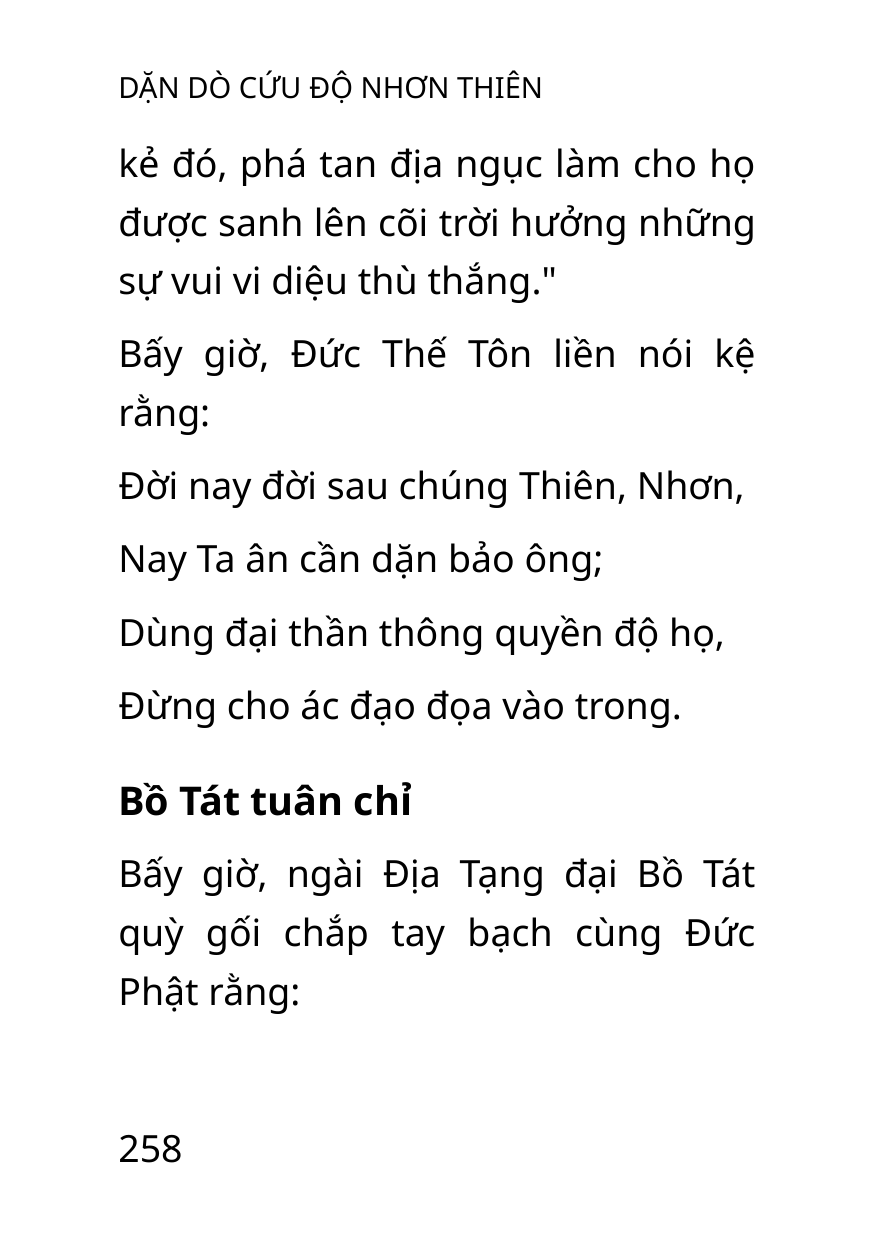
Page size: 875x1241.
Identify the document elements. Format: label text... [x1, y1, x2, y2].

text Bấy giờ, ngài Địa Tạng đại Bồ Tát quỳ gối chắp tay bạch cùng Đức Phật rằng: [118, 848, 756, 1016]
text kẻ đó, phá tan địa ngục làm cho họ được sanh lên cõi trời hưởng những sự vui vi diệu thù thắng." [118, 137, 756, 306]
text Đời nay đời sau chúng Thiên, Nhơn, [118, 459, 756, 511]
subtitle Bồ Tát tuân chỉ [118, 773, 756, 827]
text Bấy giờ, Đức Thế Tôn liền nói kệ rằng: [118, 328, 756, 437]
text Nay Ta ân cần dặn bảo ông; [118, 533, 756, 584]
text Đừng cho ác đạo đọa vào trong. [118, 679, 756, 730]
text Dùng đại thần thông quyền độ họ, [118, 606, 756, 657]
